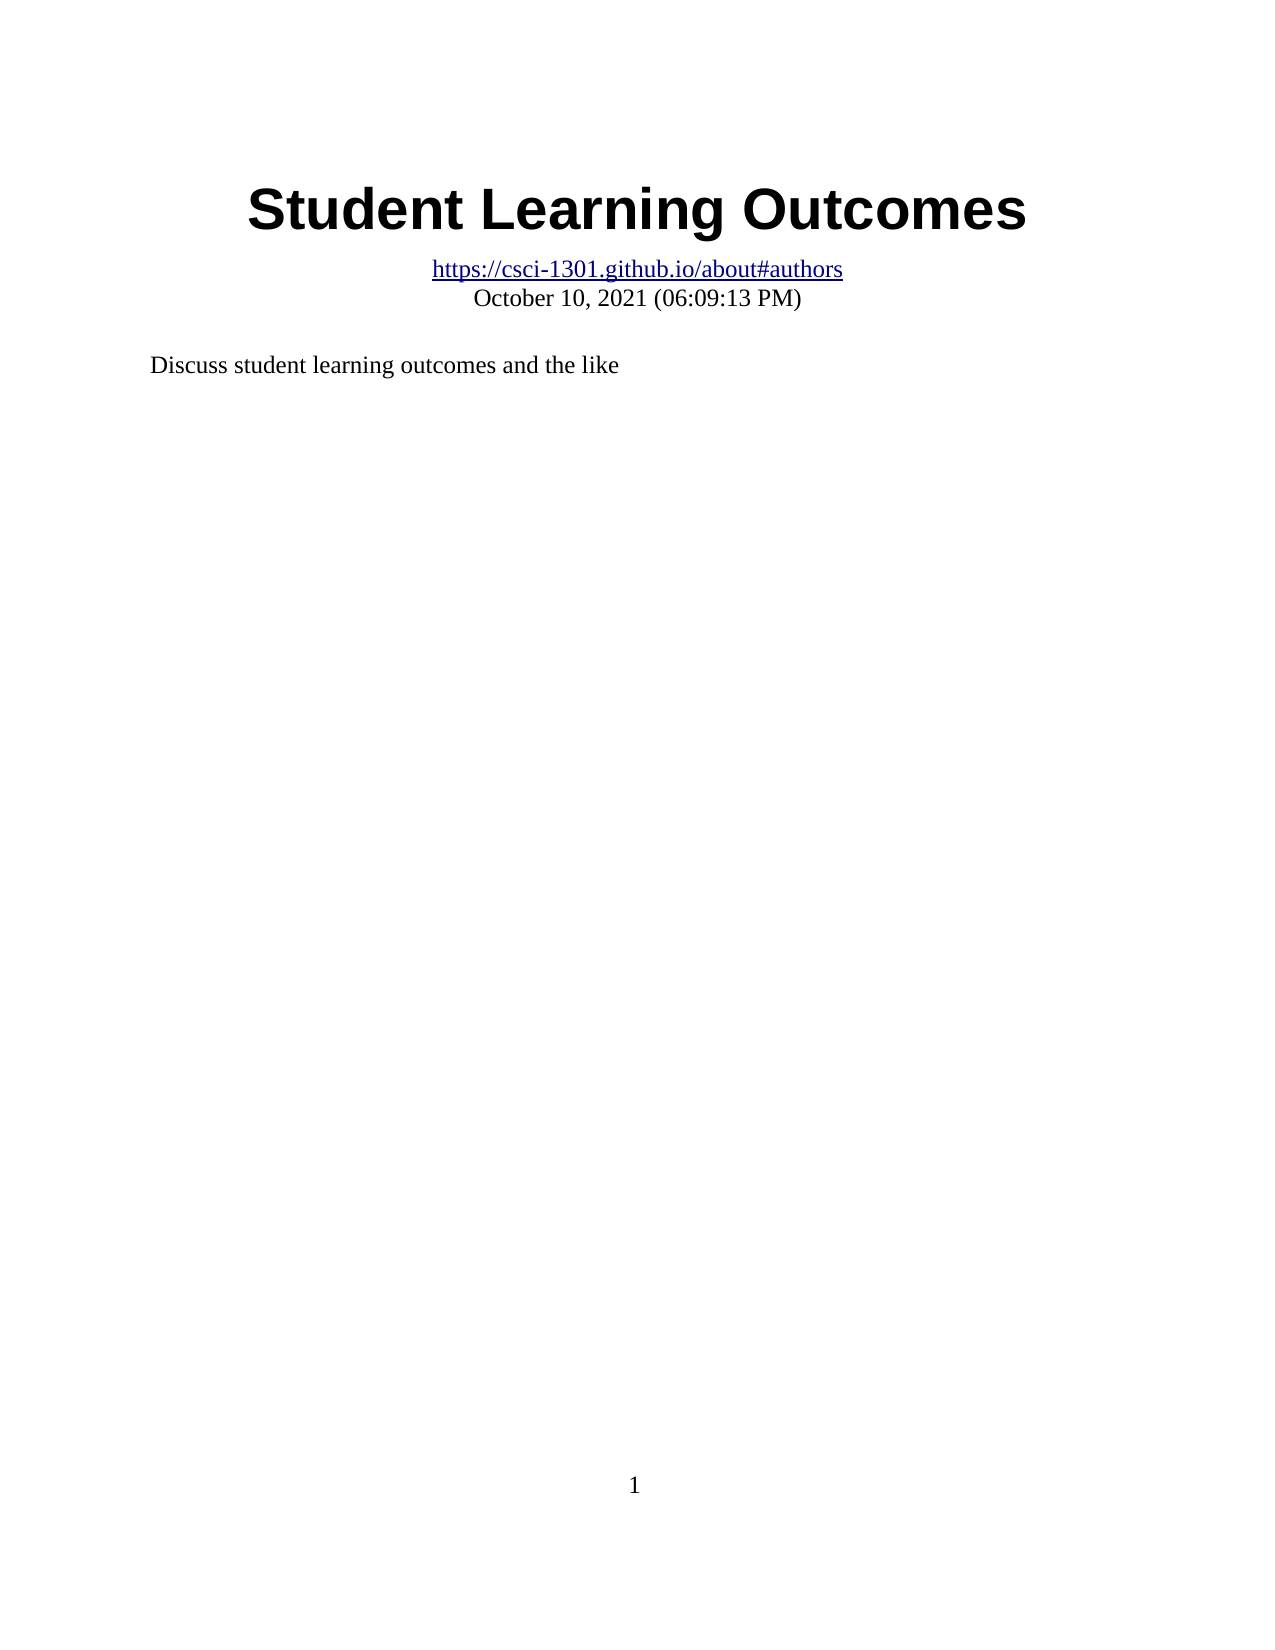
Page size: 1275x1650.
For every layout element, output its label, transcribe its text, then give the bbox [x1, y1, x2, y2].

text October 10, 2021 (06:09:13 PM) [150, 283, 1125, 312]
title Student Learning Outcomes [150, 175, 1125, 242]
text https://csci-1301.github.io/about#authors [150, 254, 1125, 283]
text Discuss student learning outcomes and the like [150, 350, 1125, 378]
